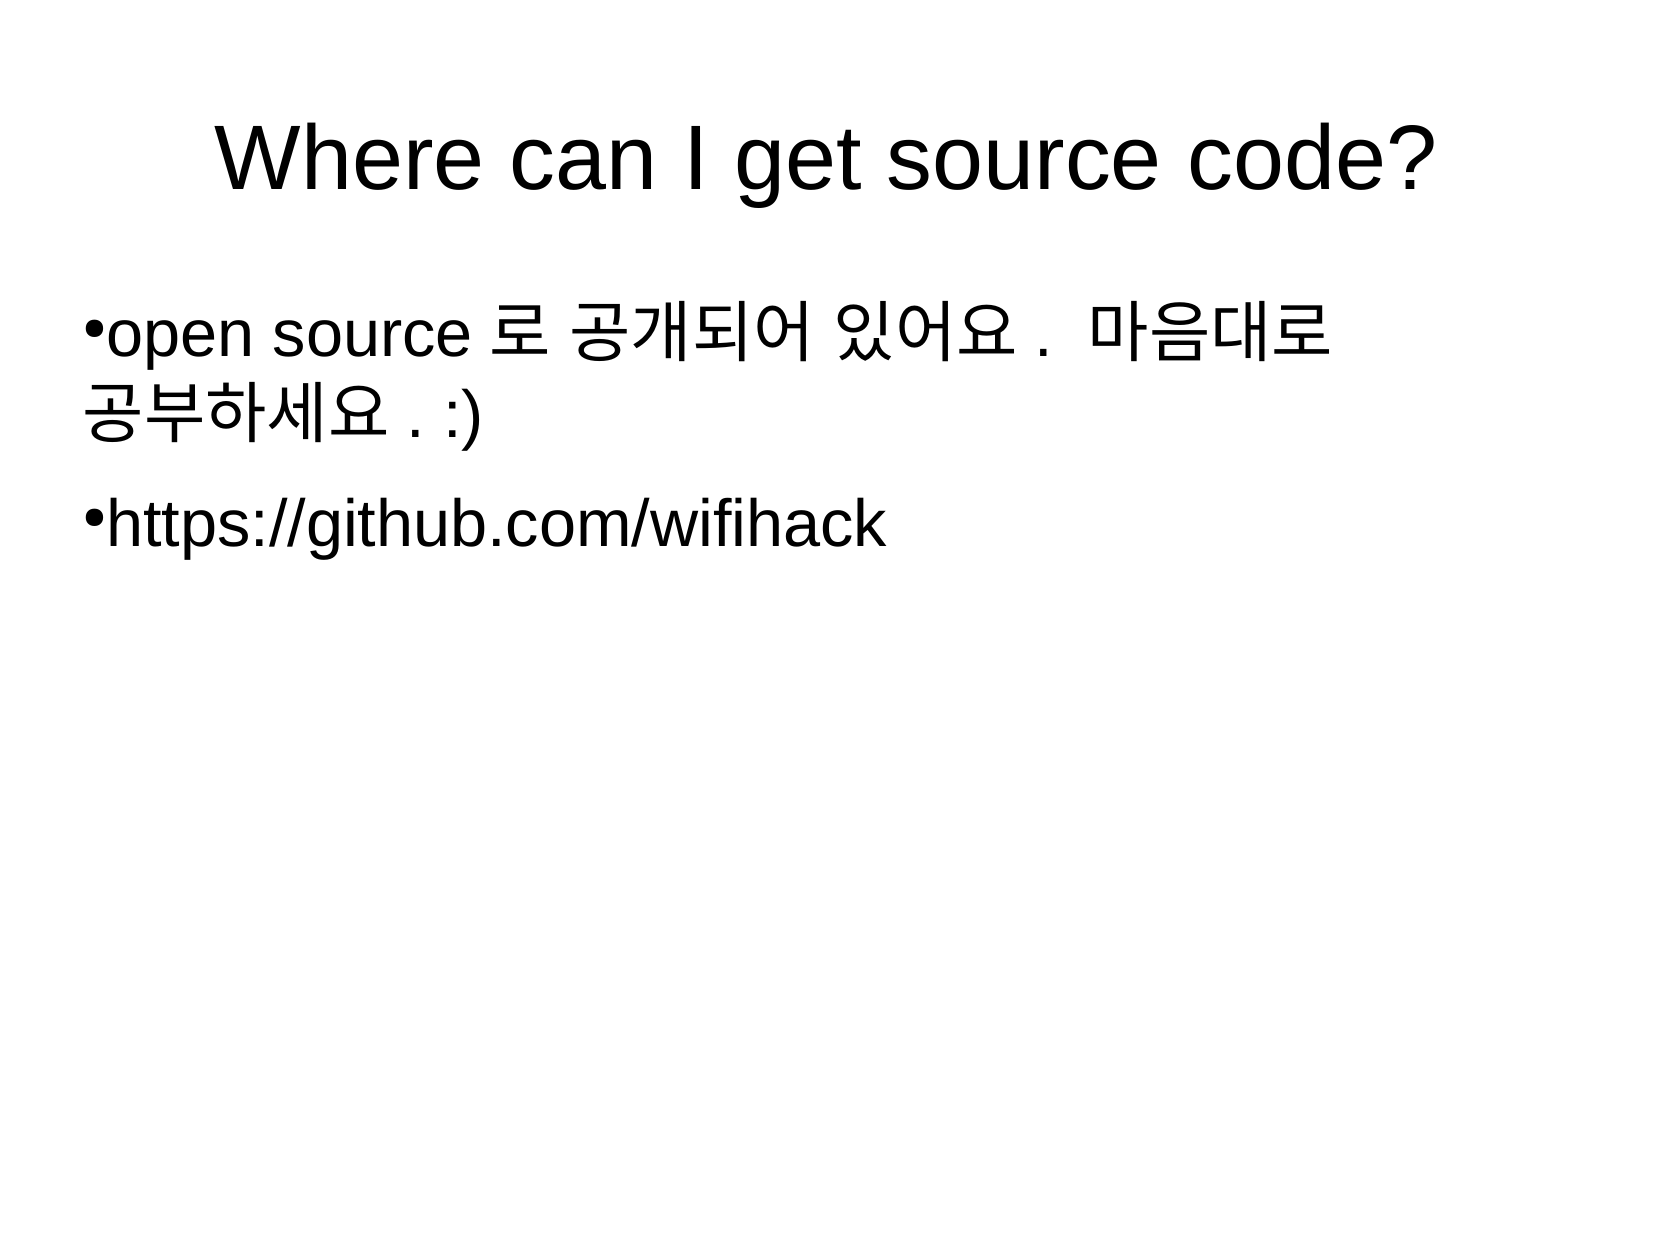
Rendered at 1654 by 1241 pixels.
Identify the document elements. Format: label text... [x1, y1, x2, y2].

list open source로 공개되어 있어요. 마음대로 공부하세요. :) https://github.com/wifihack [82, 290, 1571, 1010]
title Where can I get source code? [82, 49, 1571, 257]
